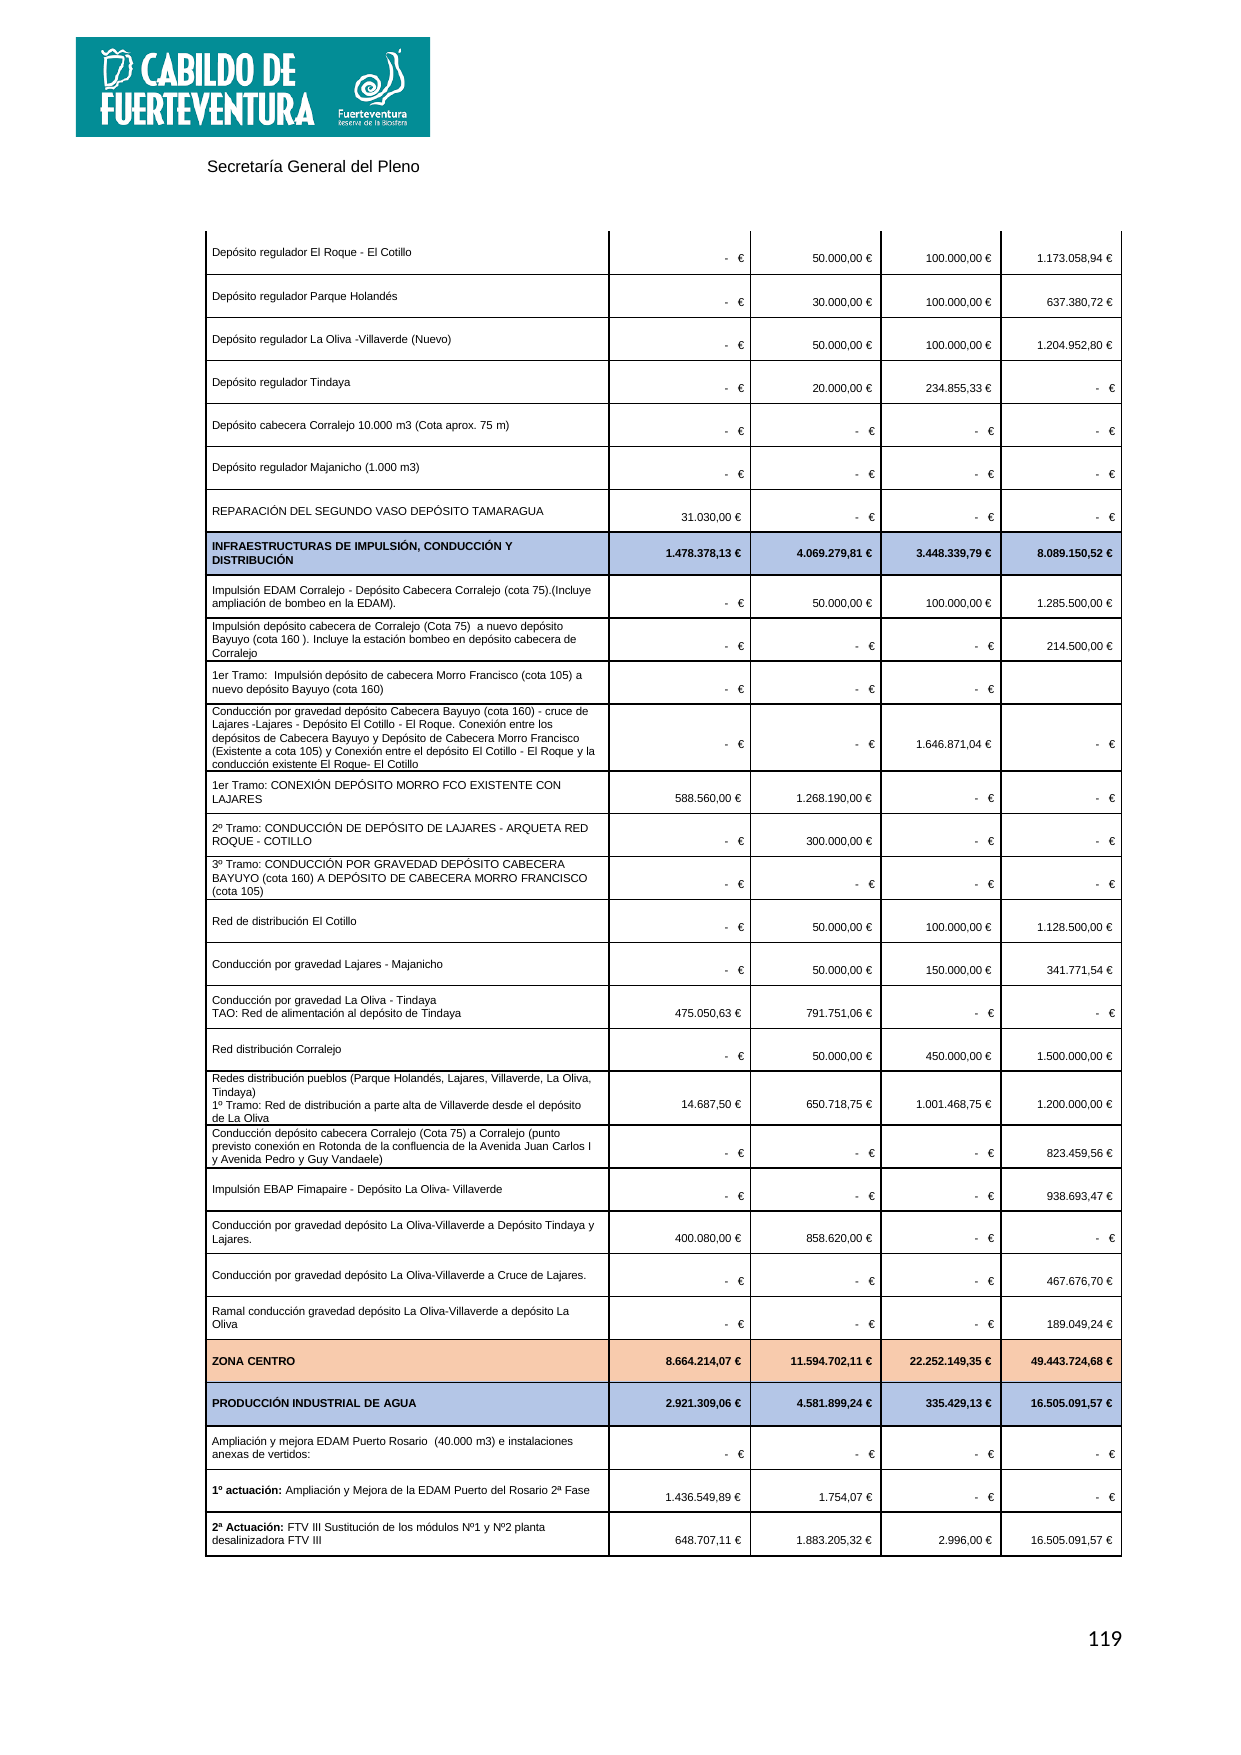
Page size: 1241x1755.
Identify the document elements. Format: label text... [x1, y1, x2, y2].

table_cell 858.620,00 € [751, 1212, 880, 1253]
table_cell - € [1002, 1427, 1121, 1468]
table_cell 2.921.309,06 € [610, 1383, 750, 1425]
table_cell 1º actuación: Ampliación y Mejora de la EDAM Puerto del Rosario 2ª Fase [207, 1470, 608, 1511]
table_cell - € [610, 576, 750, 617]
table_cell 648.707,11 € [610, 1513, 750, 1555]
table_cell Red de distribución El Cotillo [207, 900, 608, 941]
table_cell 3.448.339,79 € [882, 533, 1000, 574]
table_cell Impulsión depósito cabecera de Corralejo (Cota 75) a nuevo depósito Bayuyo (cota 160 ). Incluye la estación bombeo en depósito cabecera de Corralejo [207, 619, 608, 660]
table_cell - € [1002, 772, 1121, 813]
table_cell 234.855,33 € [882, 361, 1000, 402]
table_cell - € [882, 1254, 1000, 1296]
table_cell 1.128.500,00 € [1002, 900, 1121, 941]
table_cell 2º Tramo: CONDUCCIÓN DE DEPÓSITO DE LAJARES - ARQUETA RED ROQUE - COTILLO [207, 814, 608, 856]
table_cell - € [882, 1470, 1000, 1511]
table_cell - € [882, 1169, 1000, 1210]
table_cell - € [882, 619, 1000, 660]
table_cell - € [882, 404, 1000, 446]
table_cell - € [751, 619, 880, 660]
table_cell - € [751, 490, 880, 531]
table_cell 50.000,00 € [751, 1029, 880, 1070]
table_cell - € [610, 814, 750, 856]
table_cell Depósito cabecera Corralejo 10.000 m3 (Cota aprox. 75 m) [207, 404, 608, 446]
table_cell 300.000,00 € [751, 814, 880, 856]
table_cell - € [610, 1297, 750, 1339]
table_cell - € [610, 361, 750, 402]
table_cell 214.500,00 € [1002, 619, 1121, 660]
table_cell Depósito regulador Tindaya [207, 361, 608, 402]
table_cell - € [1002, 1212, 1121, 1253]
table_cell 1er Tramo: CONEXIÓN DEPÓSITO MORRO FCO EXISTENTE CON LAJARES [207, 772, 608, 813]
table_cell 1.500.000,00 € [1002, 1029, 1121, 1070]
table_cell - € [751, 1297, 880, 1339]
table_cell - € [610, 1169, 750, 1210]
table_cell - € [882, 490, 1000, 531]
table_cell 450.000,00 € [882, 1029, 1000, 1070]
table_cell Conducción depósito cabecera Corralejo (Cota 75) a Corralejo (punto previsto conexión en Rotonda de la confluencia de la Avenida Juan Carlos I y Avenida Pedro y Guy Vandaele) [207, 1126, 608, 1167]
table_cell 50.000,00 € [751, 943, 880, 984]
table_cell - € [751, 1126, 880, 1167]
table_cell - € [610, 1029, 750, 1070]
table_cell 14.687,50 € [610, 1072, 750, 1124]
table_cell 8.664.214,07 € [610, 1340, 750, 1381]
table_cell [1002, 662, 1121, 703]
table_cell Depósito regulador Parque Holandés [207, 275, 608, 317]
table_cell 2.996,00 € [882, 1513, 1000, 1555]
table_cell 400.080,00 € [610, 1212, 750, 1253]
table_cell Impulsión EBAP Fimapaire - Depósito La Oliva- Villaverde [207, 1169, 608, 1210]
table_cell REPARACIÓN DEL SEGUNDO VASO DEPÓSITO TAMARAGUA [207, 490, 608, 531]
table_cell - € [882, 986, 1000, 1027]
table_cell 1.883.205,32 € [751, 1513, 880, 1555]
table_cell Redes distribución pueblos (Parque Holandés, Lajares, Villaverde, La Oliva, Tindaya) 1º Tramo: Red de distribución a parte alta de Villaverde desde el depósito de La Oliva [207, 1072, 608, 1124]
table_cell - € [882, 857, 1000, 899]
table_cell 8.089.150,52 € [1002, 533, 1121, 574]
table_cell 1.200.000,00 € [1002, 1072, 1121, 1124]
table_cell 50.000,00 € [751, 576, 880, 617]
table_cell - € [751, 1169, 880, 1210]
table_cell - € [882, 1297, 1000, 1339]
table_cell - € [751, 662, 880, 703]
table_cell - € [751, 404, 880, 446]
table_cell - € [751, 705, 880, 770]
table_cell 1.268.190,00 € [751, 772, 880, 813]
table_cell - € [751, 447, 880, 488]
table_cell 31.030,00 € [610, 490, 750, 531]
table_cell 1.646.871,04 € [882, 705, 1000, 770]
table_header 1.173.058,94 € [1002, 231, 1121, 274]
table_header - € [610, 231, 750, 274]
table_cell - € [1002, 1470, 1121, 1511]
table_cell - € [610, 705, 750, 770]
table_cell - € [610, 857, 750, 899]
table_cell Ramal conducción gravedad depósito La Oliva-Villaverde a depósito La Oliva [207, 1297, 608, 1339]
table_cell - € [1002, 857, 1121, 899]
table_cell 189.049,24 € [1002, 1297, 1121, 1339]
table_cell - € [751, 1427, 880, 1468]
table_cell - € [751, 857, 880, 899]
table_cell 100.000,00 € [882, 900, 1000, 941]
table_cell 11.594.702,11 € [751, 1340, 880, 1381]
table_cell - € [610, 447, 750, 488]
table_cell Conducción por gravedad depósito La Oliva-Villaverde a Depósito Tindaya y Lajares. [207, 1212, 608, 1253]
table_cell - € [1002, 404, 1121, 446]
table_cell 4.581.899,24 € [751, 1383, 880, 1425]
table_cell - € [610, 404, 750, 446]
table_cell - € [882, 814, 1000, 856]
table_cell - € [610, 943, 750, 984]
table_cell 938.693,47 € [1002, 1169, 1121, 1210]
table_cell INFRAESTRUCTURAS DE IMPULSIÓN, CONDUCCIÓN Y DISTRIBUCIÓN [207, 533, 608, 574]
table_cell 1er Tramo: Impulsión depósito de cabecera Morro Francisco (cota 105) a nuevo depósito Bayuyo (cota 160) [207, 662, 608, 703]
table_cell 791.751,06 € [751, 986, 880, 1027]
table_cell Ampliación y mejora EDAM Puerto Rosario (40.000 m3) e instalaciones anexas de vertidos: [207, 1427, 608, 1468]
table_cell 100.000,00 € [882, 275, 1000, 317]
table_cell 49.443.724,68 € [1002, 1340, 1121, 1381]
table_cell - € [610, 1126, 750, 1167]
table_cell - € [882, 447, 1000, 488]
table_cell 22.252.149,35 € [882, 1340, 1000, 1381]
table_cell 335.429,13 € [882, 1383, 1000, 1425]
table_cell - € [1002, 490, 1121, 531]
table_cell 20.000,00 € [751, 361, 880, 402]
table_cell Impulsión EDAM Corralejo - Depósito Cabecera Corralejo (cota 75).(Incluye ampliación de bombeo en la EDAM). [207, 576, 608, 617]
table_cell - € [882, 772, 1000, 813]
table_cell - € [1002, 705, 1121, 770]
table_cell 16.505.091,57 € [1002, 1513, 1121, 1555]
table_cell - € [1002, 361, 1121, 402]
table_cell - € [1002, 814, 1121, 856]
table_cell 1.436.549,89 € [610, 1470, 750, 1511]
table_cell - € [610, 318, 750, 360]
table_cell 100.000,00 € [882, 318, 1000, 360]
table_cell 467.676,70 € [1002, 1254, 1121, 1296]
table_cell 50.000,00 € [751, 318, 880, 360]
table_cell - € [882, 1427, 1000, 1468]
table_cell - € [882, 662, 1000, 703]
table_cell - € [1002, 447, 1121, 488]
table_cell 637.380,72 € [1002, 275, 1121, 317]
table_cell 2ª Actuación: FTV III Sustitución de los módulos Nº1 y Nº2 planta desalinizadora FTV III [207, 1513, 608, 1555]
table_cell - € [882, 1126, 1000, 1167]
table_cell 1.478.378,13 € [610, 533, 750, 574]
table_cell Red distribución Corralejo [207, 1029, 608, 1070]
table_cell 150.000,00 € [882, 943, 1000, 984]
table_cell 1.754,07 € [751, 1470, 880, 1511]
table_cell 341.771,54 € [1002, 943, 1121, 984]
table_cell 650.718,75 € [751, 1072, 880, 1124]
table_cell 100.000,00 € [882, 576, 1000, 617]
table_cell 16.505.091,57 € [1002, 1383, 1121, 1425]
table_cell PRODUCCIÓN INDUSTRIAL DE AGUA [207, 1383, 608, 1425]
table_cell 50.000,00 € [751, 900, 880, 941]
table_cell 1.001.468,75 € [882, 1072, 1000, 1124]
table_cell - € [610, 619, 750, 660]
table_cell 4.069.279,81 € [751, 533, 880, 574]
table_cell Conducción por gravedad Lajares - Majanicho [207, 943, 608, 984]
table_cell - € [610, 1254, 750, 1296]
table_cell 1.285.500,00 € [1002, 576, 1121, 617]
table_cell 475.050,63 € [610, 986, 750, 1027]
table_cell 588.560,00 € [610, 772, 750, 813]
table_cell Conducción por gravedad depósito La Oliva-Villaverde a Cruce de Lajares. [207, 1254, 608, 1296]
table_cell - € [610, 1427, 750, 1468]
table_header Depósito regulador El Roque - El Cotillo [207, 231, 608, 274]
table_header 100.000,00 € [882, 231, 1000, 274]
table_cell - € [610, 900, 750, 941]
table_cell Depósito regulador Majanicho (1.000 m3) [207, 447, 608, 488]
table_header 50.000,00 € [751, 231, 880, 274]
table_cell - € [882, 1212, 1000, 1253]
table_cell 1.204.952,80 € [1002, 318, 1121, 360]
table_cell - € [1002, 986, 1121, 1027]
table_cell 823.459,56 € [1002, 1126, 1121, 1167]
table_cell - € [610, 662, 750, 703]
table_cell 3º Tramo: CONDUCCIÓN POR GRAVEDAD DEPÓSITO CABECERA BAYUYO (cota 160) A DEPÓSITO DE CABECERA MORRO FRANCISCO (cota 105) [207, 857, 608, 899]
table_cell Depósito regulador La Oliva -Villaverde (Nuevo) [207, 318, 608, 360]
table_cell Conducción por gravedad depósito Cabecera Bayuyo (cota 160) - cruce de Lajares -Lajares - Depósito El Cotillo - El Roque. Conexión entre los depósitos de Cabecera Bayuyo y Depósito de Cabecera Morro Francisco (Existente a cota 105) y Conexión entre el depósito El Cotillo - El Roque y la conducción existente El Roque- El Cotillo [207, 705, 608, 770]
table_cell - € [751, 1254, 880, 1296]
table_cell ZONA CENTRO [207, 1340, 608, 1381]
table_cell Conducción por gravedad La Oliva - Tindaya TAO: Red de alimentación al depósito de Tindaya [207, 986, 608, 1027]
table_cell 30.000,00 € [751, 275, 880, 317]
table_cell - € [610, 275, 750, 317]
